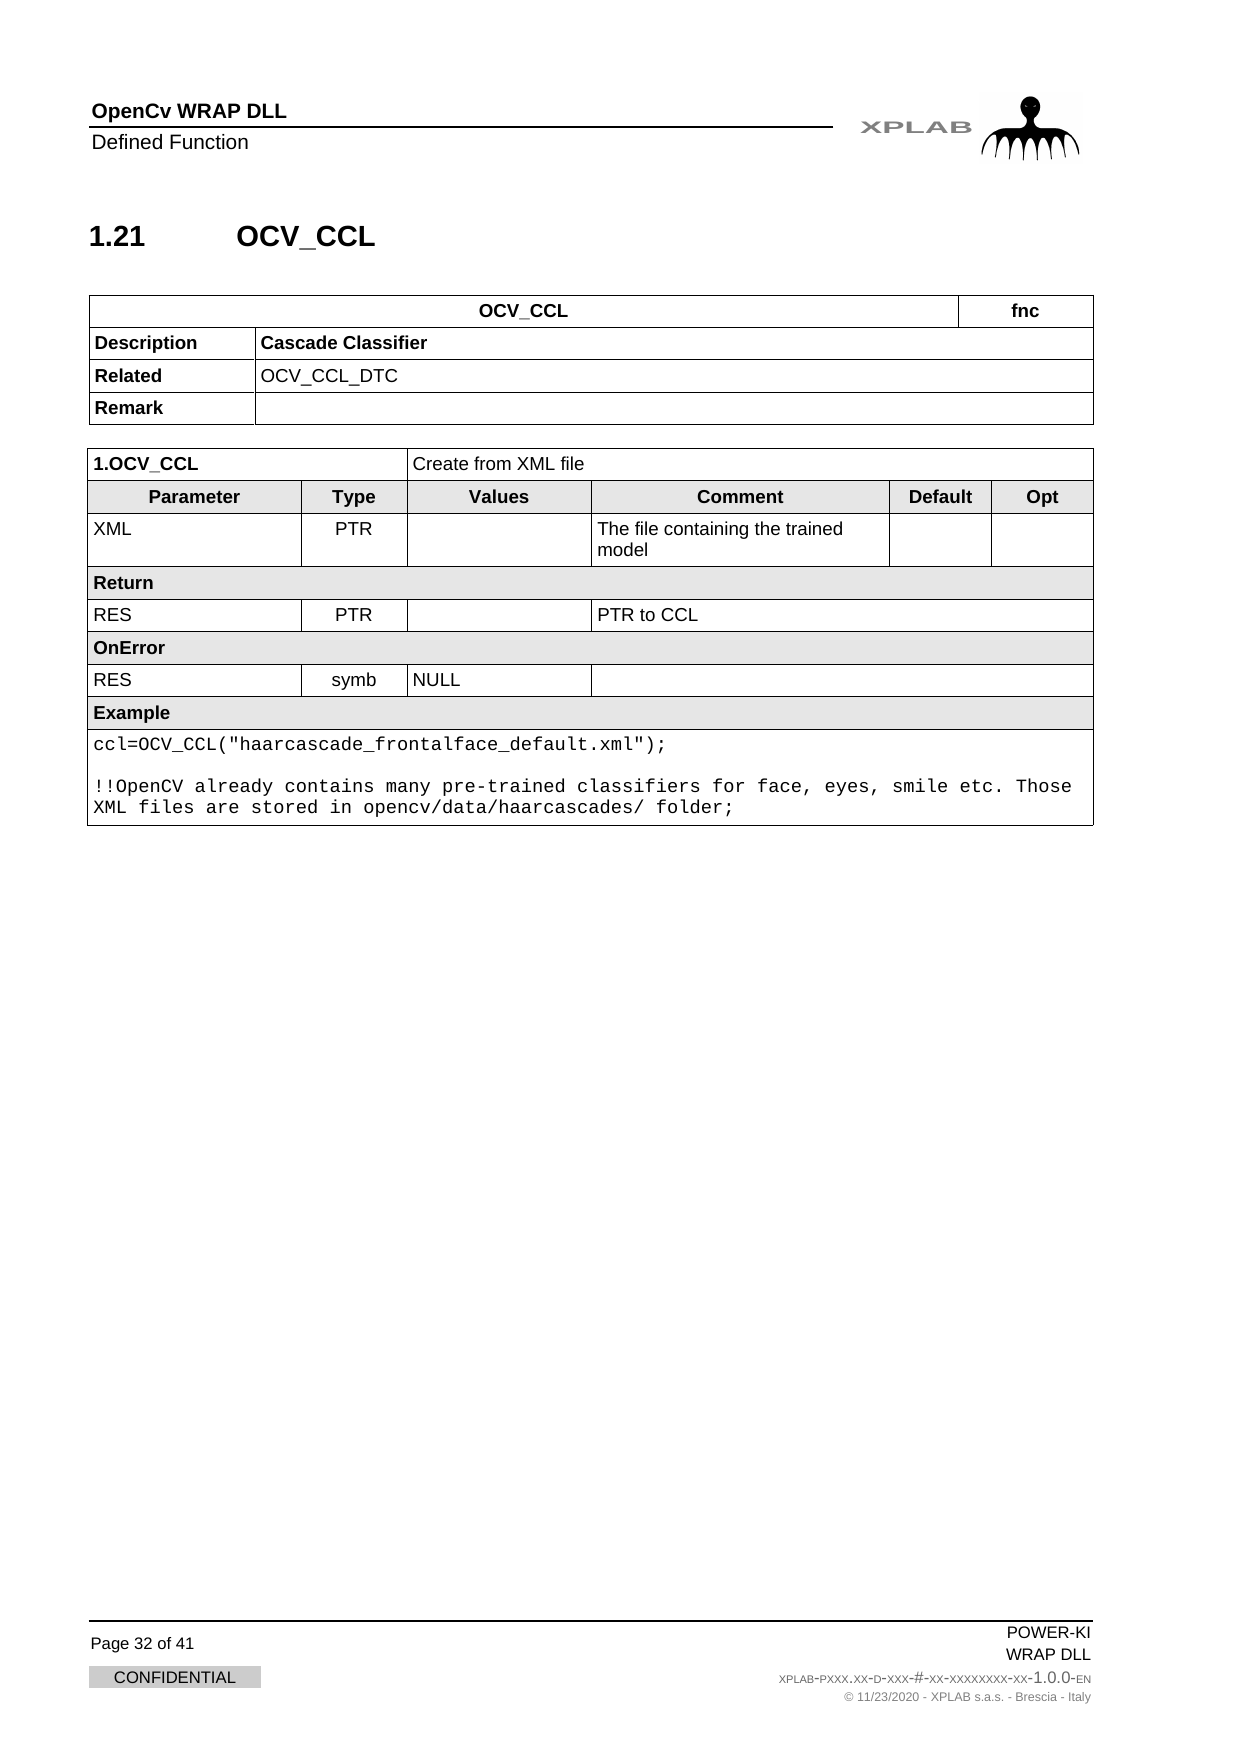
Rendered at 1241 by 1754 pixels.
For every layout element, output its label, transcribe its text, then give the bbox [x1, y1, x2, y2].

table_cell [890, 514, 991, 566]
table_cell RES [88, 665, 301, 696]
table_cell Cascade Classifier [256, 328, 1093, 359]
table_cell [592, 665, 1093, 696]
table_cell Values [408, 481, 591, 513]
table_cell Description [90, 328, 254, 359]
table_cell [408, 600, 591, 631]
table_header fnc [959, 296, 1093, 327]
table_cell Return [88, 567, 1093, 599]
table_cell Comment [592, 481, 889, 513]
table_cell Opt [992, 481, 1093, 513]
picture [978, 92, 1083, 164]
table_cell [408, 514, 591, 566]
table_cell Remark [90, 393, 254, 424]
table_cell Type [302, 481, 407, 513]
table_header 1.OCV_CCL [88, 449, 407, 480]
table_cell OnError [88, 632, 1093, 664]
table_cell Example [88, 697, 1093, 729]
table_cell [256, 393, 1093, 424]
table_cell The file containing the trained model [592, 514, 889, 566]
table_cell XML [88, 514, 301, 566]
subtitle OCV_CCL [88, 220, 1093, 252]
table_cell PTR to CCL [592, 600, 1093, 631]
table_cell Parameter [88, 481, 301, 513]
table_cell ccl=OCV_CCL("haarcascade_frontalface_default.xml"); !!OpenCV already contains many pre-trained classifiers for face, eyes, smile etc. Those XML files are stored in opencv/data/haarcascades/ folder; [88, 730, 1093, 825]
table_cell RES [88, 600, 301, 631]
table_cell PTR [302, 514, 407, 566]
table_header Create from XML file [408, 449, 1093, 480]
table_cell [992, 514, 1093, 566]
table_header OCV_CCL [90, 296, 958, 327]
table_cell OCV_CCL_DTC [256, 360, 1093, 392]
table_cell symb [302, 665, 407, 696]
table_cell Default [890, 481, 991, 513]
table_cell PTR [302, 600, 407, 631]
table_cell NULL [408, 665, 591, 696]
table_cell Related [90, 360, 254, 392]
